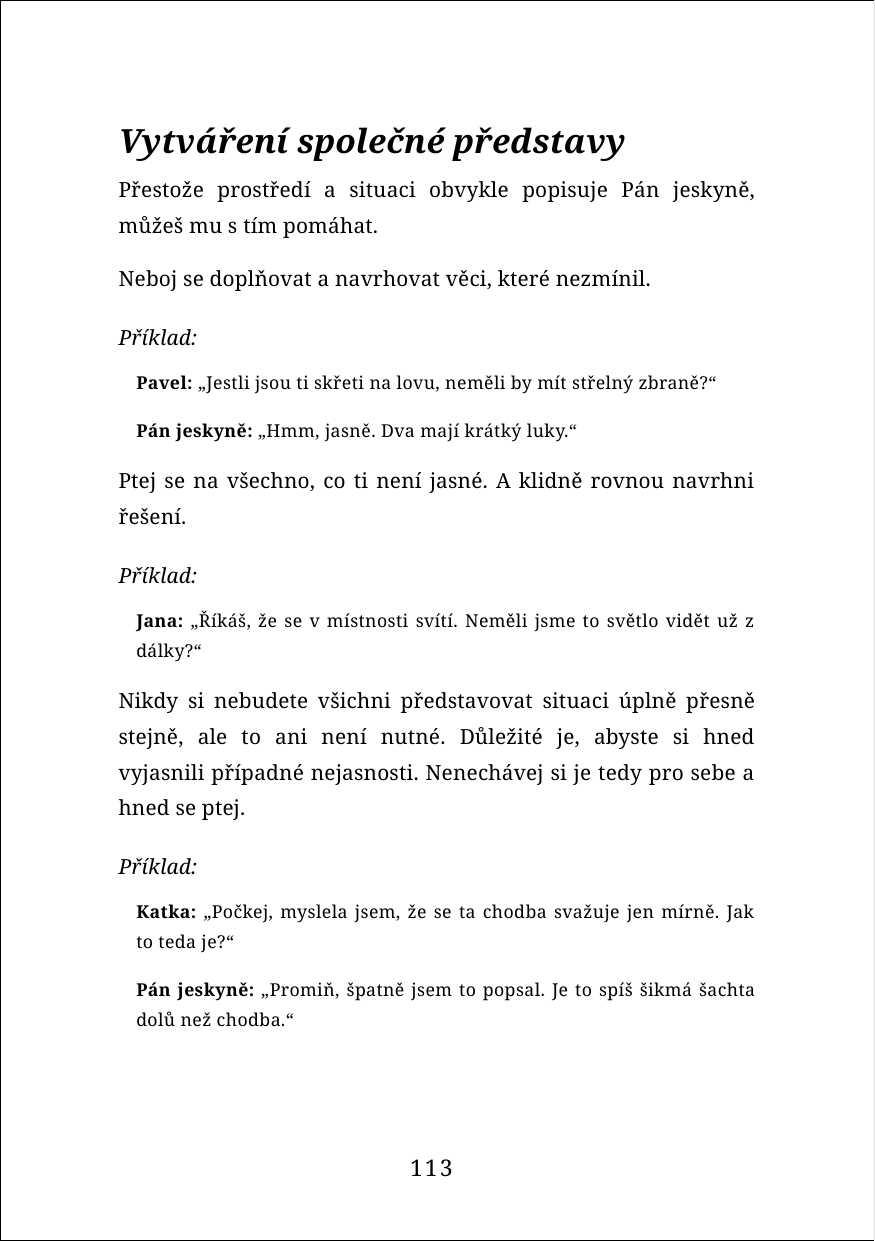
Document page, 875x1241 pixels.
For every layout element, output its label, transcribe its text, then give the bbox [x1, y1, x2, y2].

text Ptej se na všechno, co ti není jasné. A klidně rovnou navrhni řešení. [118, 466, 756, 530]
text Pavel: „Jestli jsou ti skřeti na lovu, neměli by mít střelný zbraně?“ [136, 371, 756, 395]
text Přestože prostředí a situaci obvykle popisuje Pán jeskyně, můžeš mu s tím pomáhat. [118, 175, 756, 239]
text Příklad: [118, 323, 756, 352]
text Pán jeskyně: „Promiň, špatně jsem to popsal. Je to spíš šikmá šachta dolů než chodba.“ [136, 978, 756, 1032]
text Katka: „Počkej, myslela jsem, že se ta chodba svažuje jen mírně. Jak to teda je?“ [136, 899, 756, 954]
text Příklad: [118, 561, 756, 589]
subtitle Vytváření společné představy [118, 118, 756, 164]
text Nikdy si nebudete všichni představovat situaci úplně přesně stejně, ale to ani není nutné. Důležité je, abyste si hned vyjasnili případné nejasnosti. Nenechávej si je tedy pro sebe a hned se ptej. [118, 687, 756, 822]
text Pán jeskyně: „Hmm, jasně. Dva mají krátký luky.“ [136, 418, 756, 443]
text Příklad: [118, 852, 756, 881]
text Neboj se doplňovat a navrhovat věci, které nezmínil. [118, 264, 756, 293]
text Jana: „Říkáš, že se v místnosti svítí. Neměli jsme to světlo vidět už z dálky?“ [136, 608, 756, 663]
